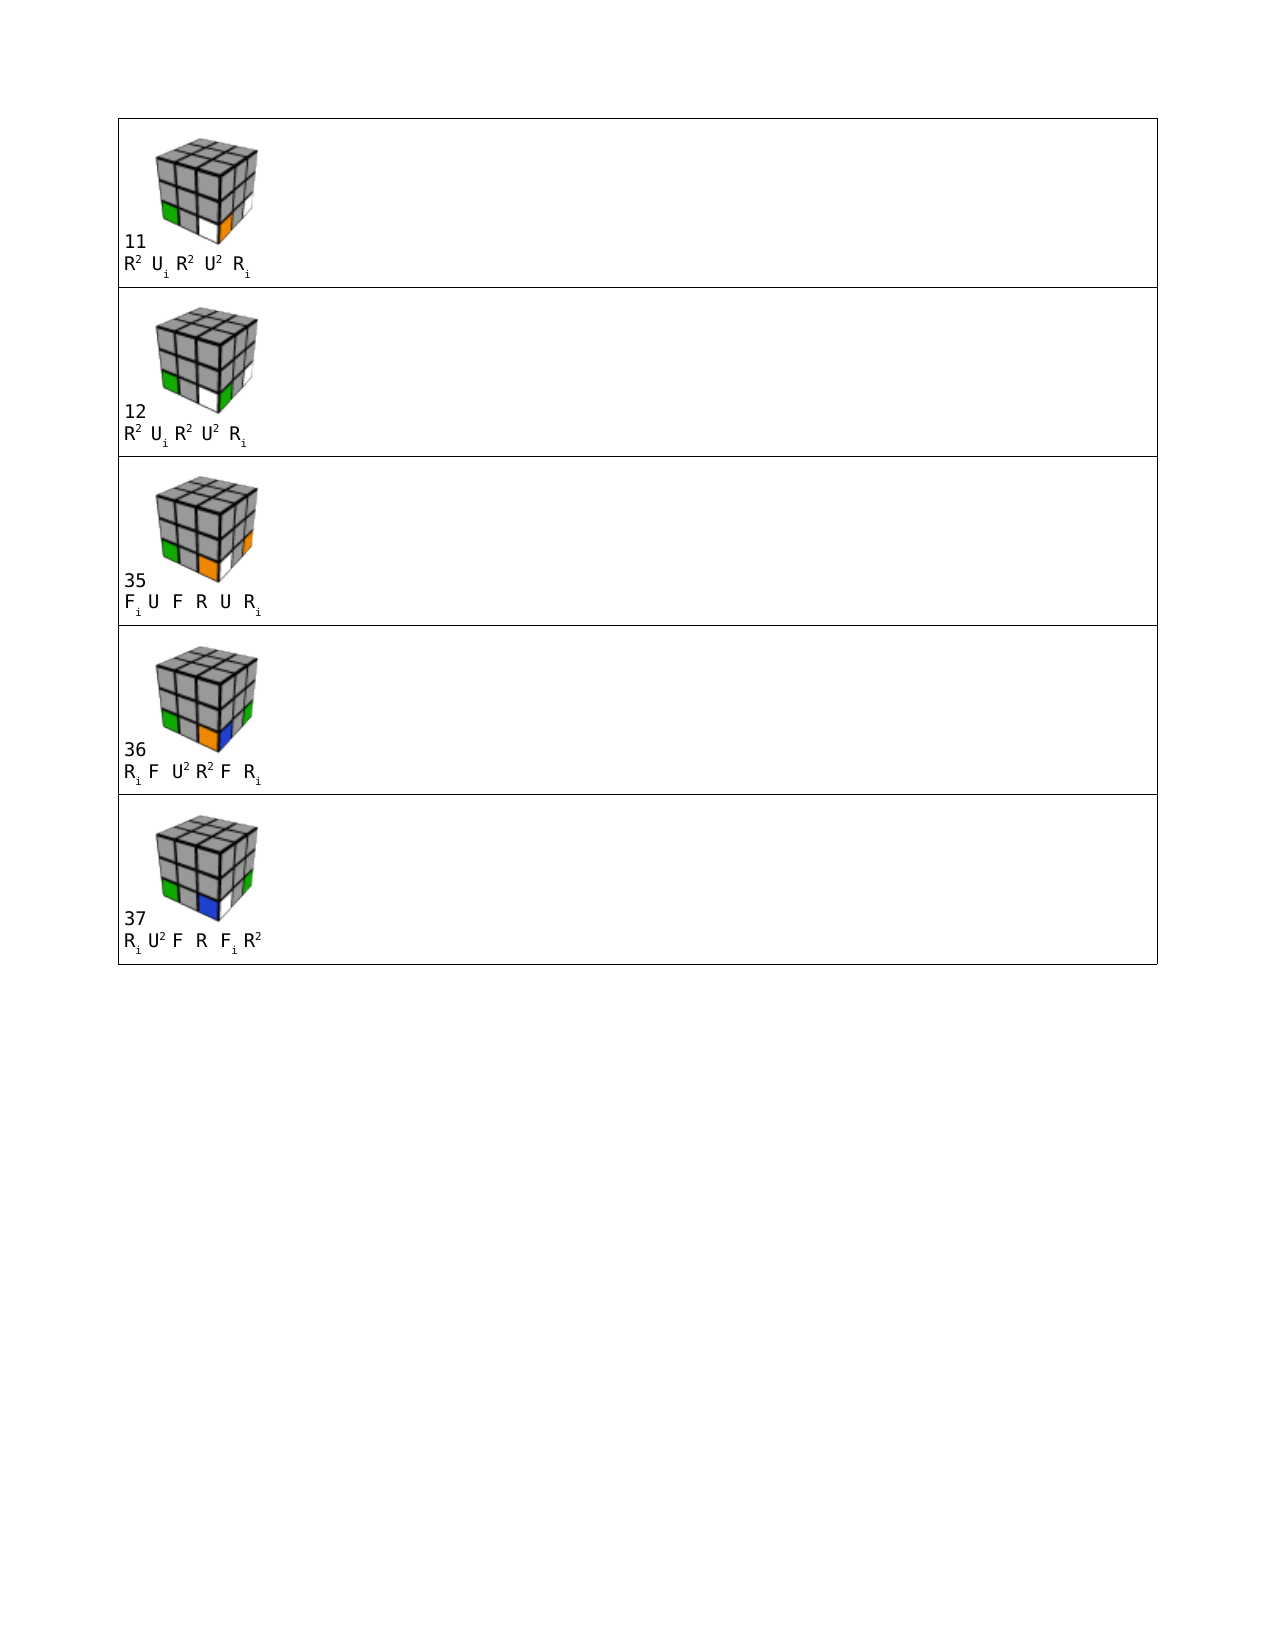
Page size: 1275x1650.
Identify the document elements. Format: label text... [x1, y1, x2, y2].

table_header F [148, 761, 172, 788]
table_header Ri [124, 930, 148, 958]
picture [146, 293, 272, 418]
table_cell 35 [119, 457, 1157, 625]
table_header U2 [148, 930, 172, 958]
table_header F [220, 761, 244, 788]
picture [146, 123, 272, 249]
table_cell 11 [119, 119, 1157, 287]
table_cell 37 [119, 795, 1157, 963]
table_header R2 [244, 930, 268, 958]
table_header F [172, 592, 196, 619]
table_header R [196, 592, 220, 619]
table_header Ri [244, 761, 268, 788]
table_header R2 [124, 254, 152, 281]
table_header U2 [204, 254, 233, 281]
table_header R2 [124, 423, 151, 450]
table_header R2 [196, 761, 220, 788]
table_header U2 [172, 761, 196, 788]
table_header U2 [201, 423, 229, 450]
table_header F [172, 930, 196, 958]
table_header Ui [152, 254, 176, 281]
table_header Ri [124, 761, 148, 788]
picture [146, 800, 272, 926]
table_header R2 [175, 423, 201, 450]
table_header Ui [151, 423, 174, 450]
table_cell 36 [119, 626, 1157, 794]
table_header Fi [124, 592, 148, 619]
table_header Ri [229, 423, 247, 450]
table_header U [148, 592, 172, 619]
picture [146, 631, 272, 757]
table_header Fi [220, 930, 244, 958]
table_header Ri [244, 592, 268, 619]
picture [146, 462, 272, 587]
table_header R [196, 930, 220, 958]
table_header R2 [176, 254, 204, 281]
table_header Ri [233, 254, 251, 281]
table_cell 12 [119, 288, 1157, 456]
table_header U [220, 592, 244, 619]
